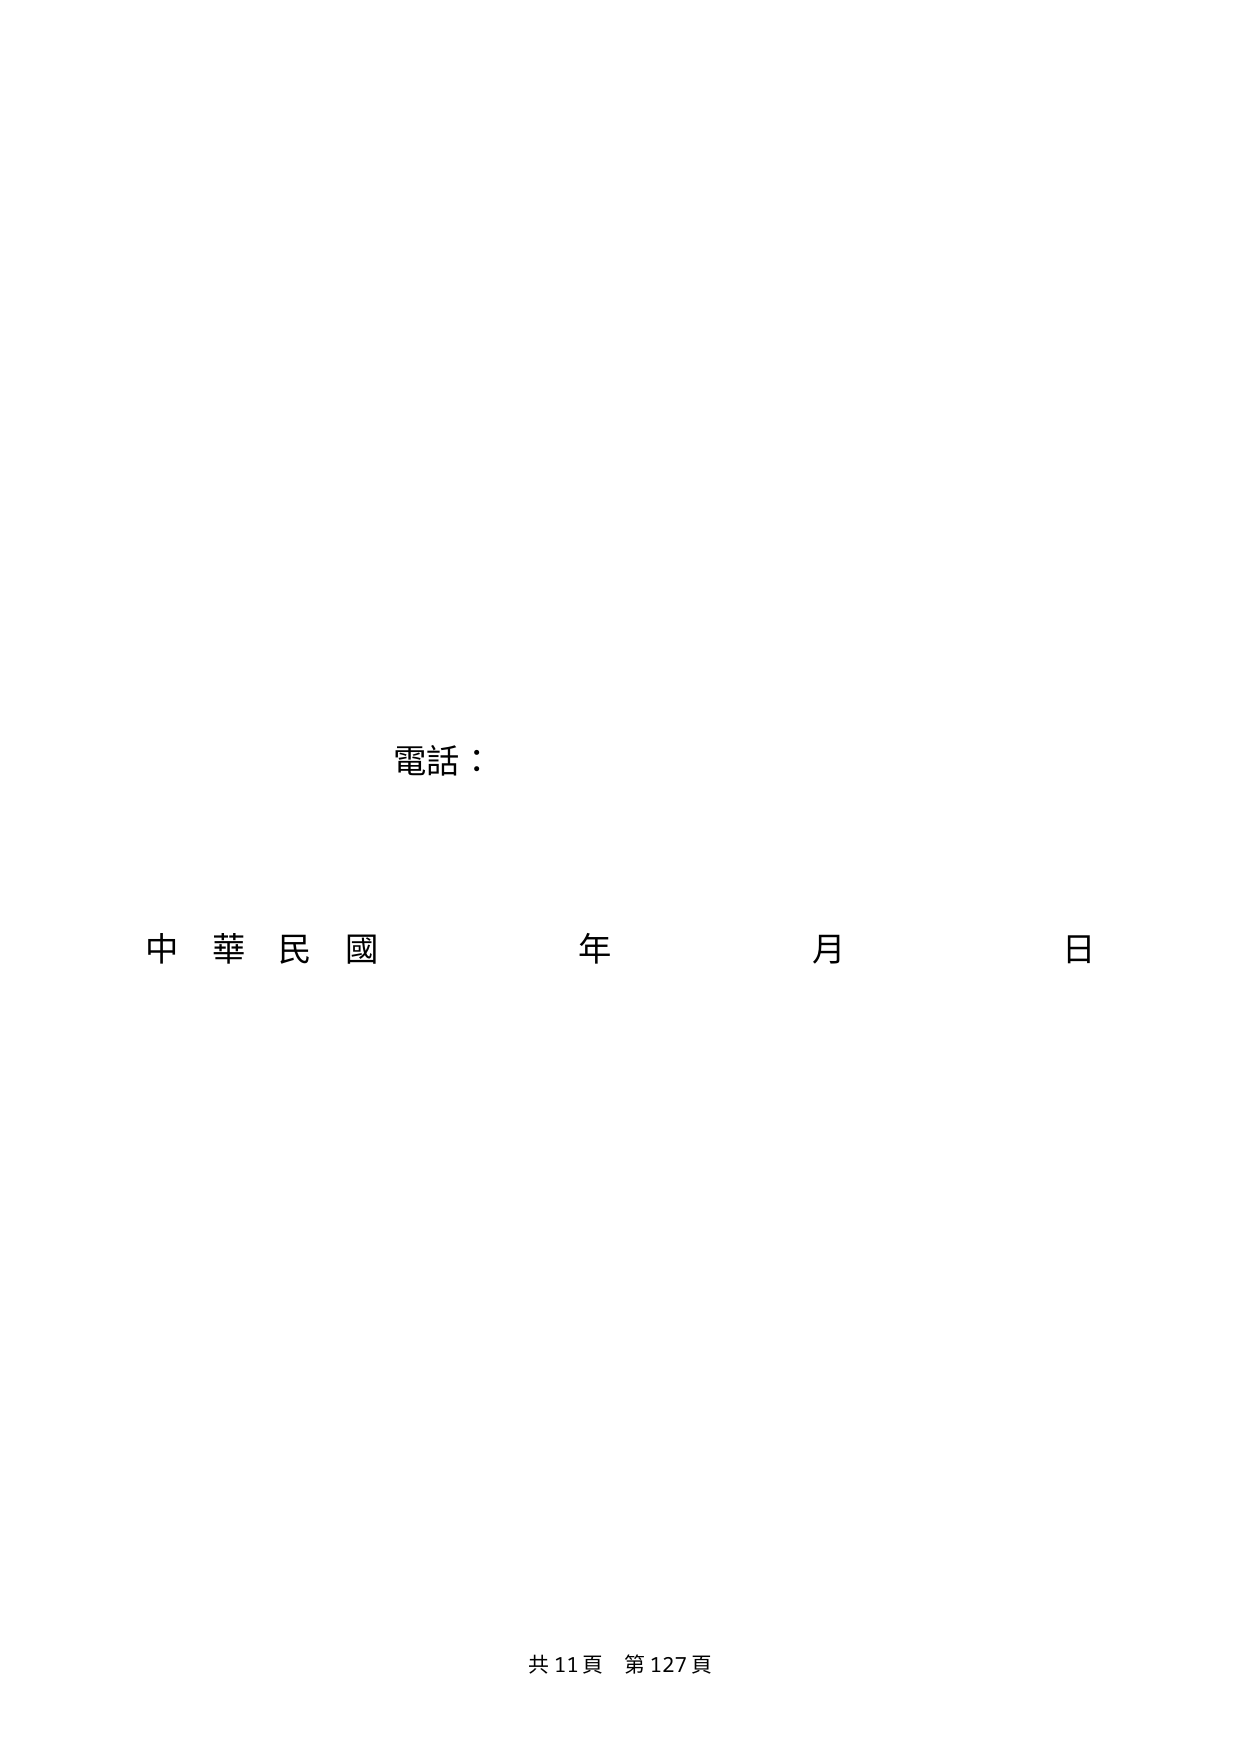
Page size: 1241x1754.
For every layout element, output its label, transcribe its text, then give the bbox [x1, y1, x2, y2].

text 電話： [243, 718, 1122, 780]
text 中 華 民 國 年 月 日 [118, 905, 1122, 968]
